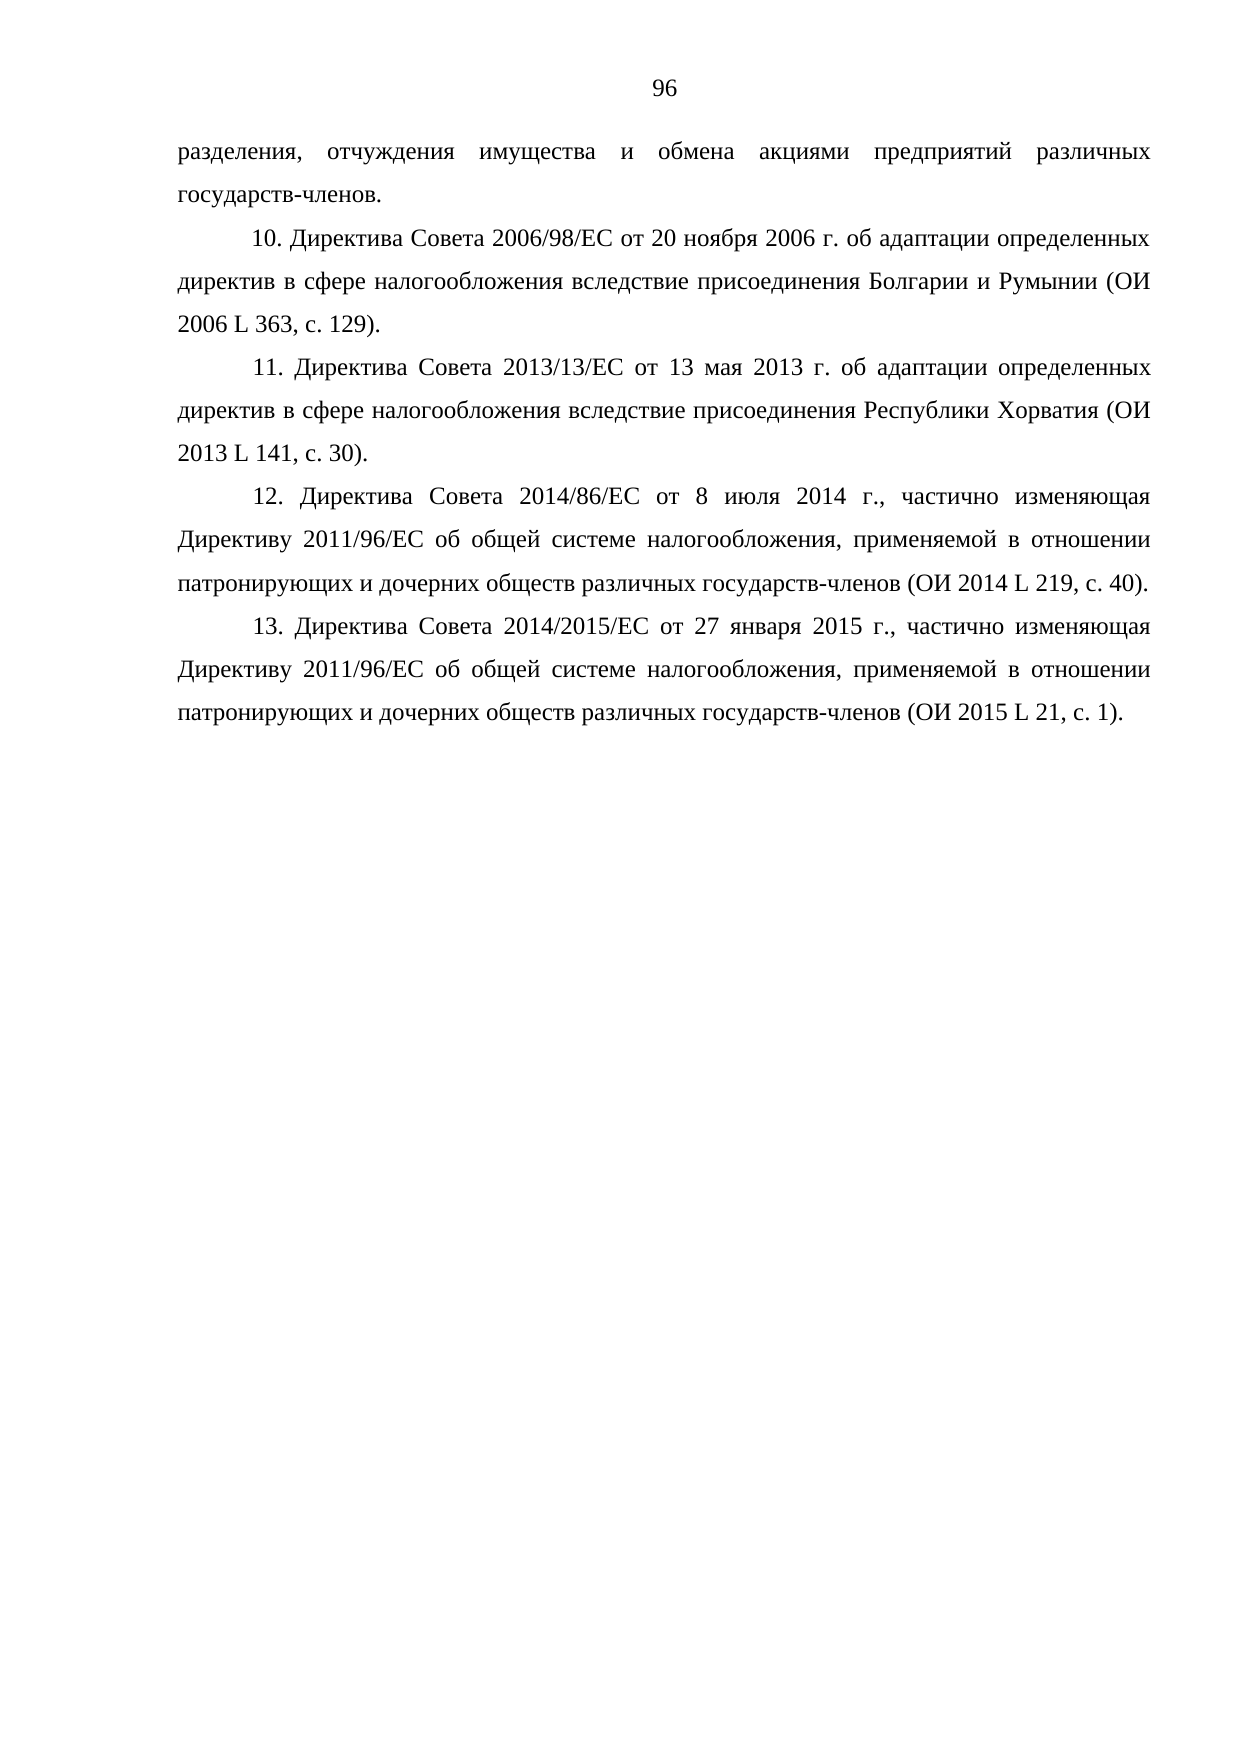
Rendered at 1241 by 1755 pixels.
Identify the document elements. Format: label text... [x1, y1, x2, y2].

text 12. Директива Совета 2014/86/ЕС от 8 июля 2014 г., частично изменяющая Директиву 2011/96/ЕС об общей системе налогообложения, применяемой в отношении патронирующих и дочерних обществ различных государств-членов (ОИ 2014 L 219, с. 40). [177, 481, 1152, 596]
text разделения, отчуждения имущества и обмена акциями предприятий различных государств-членов. [177, 136, 1152, 208]
text 13. Директива Совета 2014/2015/ЕС от 27 января 2015 г., частично изменяющая Директиву 2011/96/ЕС об общей системе налогообложения, применяемой в отношении патронирующих и дочерних обществ различных государств-членов (ОИ 2015 L 21, с. 1). [177, 611, 1152, 726]
text 11. Директива Совета 2013/13/ЕС от 13 мая 2013 г. об адаптации определенных директив в сфере налогообложения вследствие присоединения Республики Хорватия (ОИ 2013 L 141, с. 30). [177, 352, 1152, 467]
text 10. Директива Совета 2006/98/ЕС от 20 ноября 2006 г. об адаптации определенных директив в сфере налогообложения вследствие присоединения Болгарии и Румынии (ОИ 2006 L 363, с. 129). [177, 223, 1152, 338]
